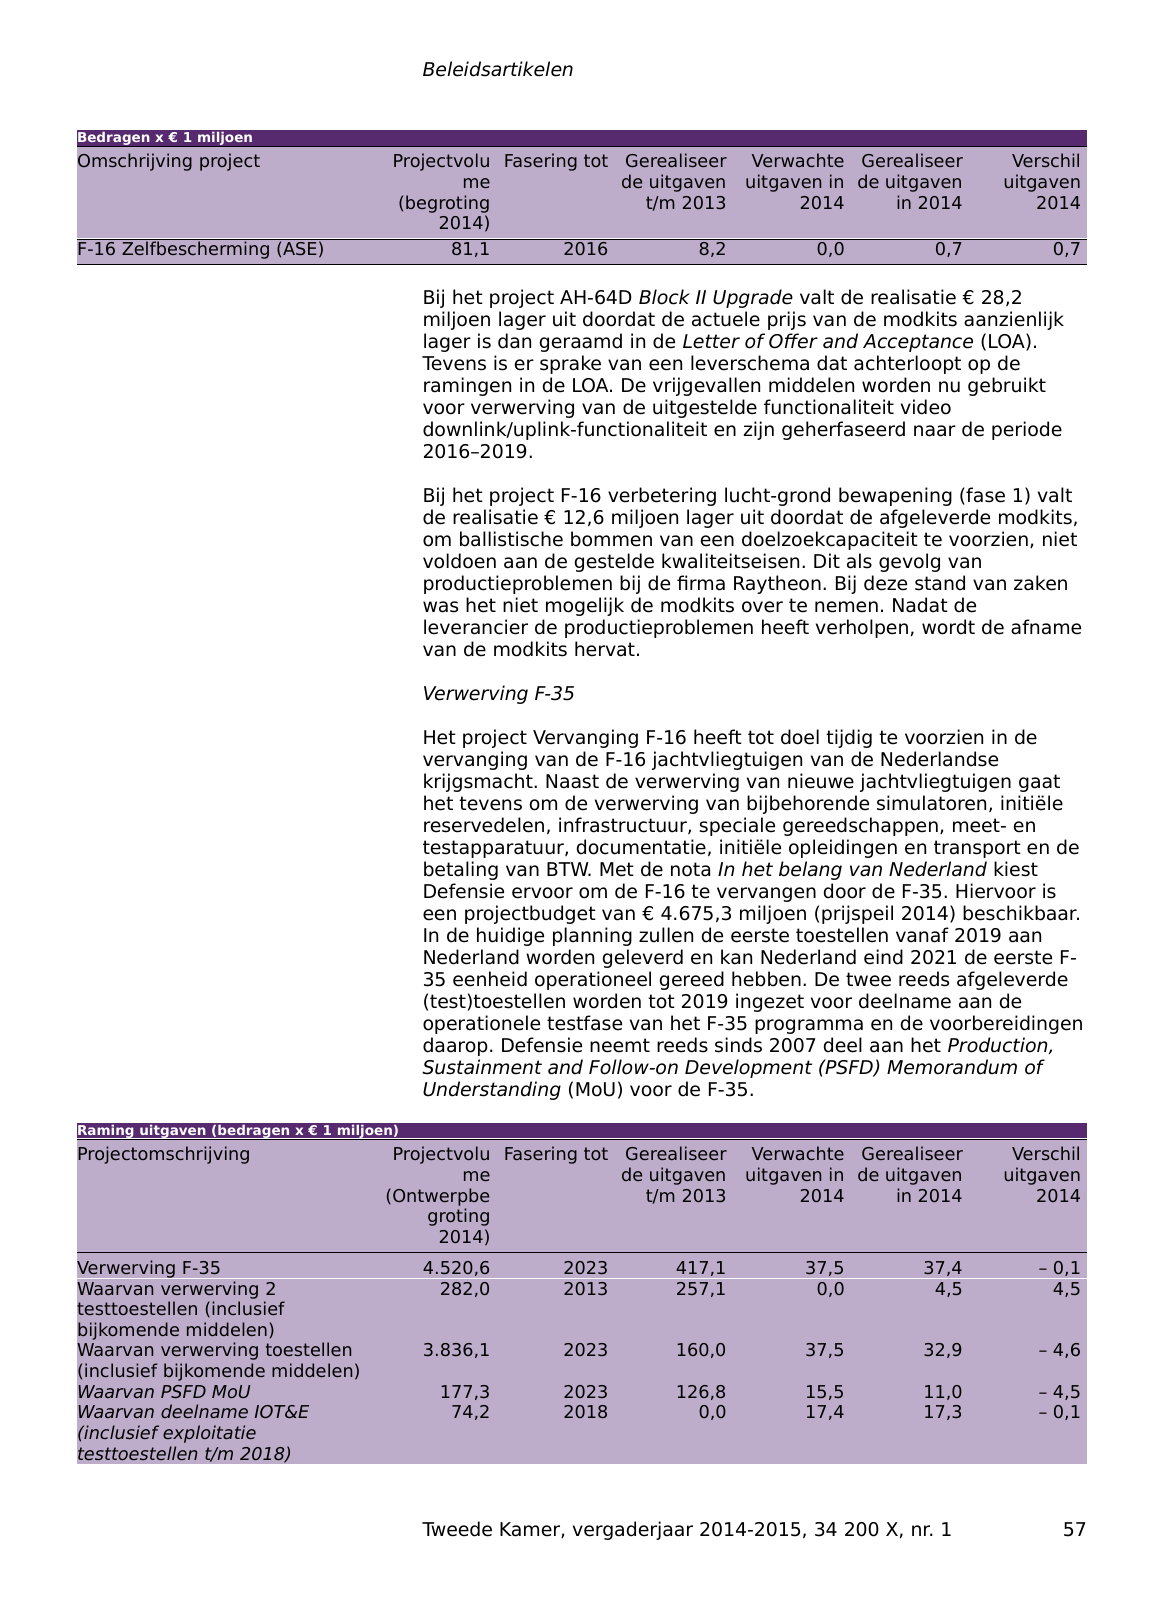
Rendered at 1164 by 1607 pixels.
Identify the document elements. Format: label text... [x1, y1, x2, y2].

text Het project Vervanging F-16 heeft tot doel tijdig te voorzien in de vervanging van de F-16 jachtvliegtuigen van de Nederlandse krijgsmacht. Naast de verwerving van nieuwe jachtvliegtuigen gaat het tevens om de verwerving van bijbehorende simulatoren, initiële reservedelen, infrastructuur, speciale gereedschappen, meet- en testapparatuur, documentatie, initiële opleidingen en transport en de betaling van BTW. Met de nota In het belang van Nederland kiest Defensie ervoor om de F-16 te vervangen door de F-35. Hiervoor is een projectbudget van € 4.675,3 miljoen (prijspeil 2014) beschikbaar. In de huidige planning zullen de eerste toestellen vanaf 2019 aan Nederland worden geleverd en kan Nederland eind 2021 de eerste F-35 eenheid operationeel gereed hebben. De twee reeds afgeleverde (test)toestellen worden tot 2019 ingezet voor deelname aan de operationele testfase van het F-35 programma en de voorbereidingen daarop. Defensie neemt reeds sinds 2007 deel aan het Production, Sustainment and Follow-on Development (PSFD) Memorandum of Understanding (MoU) voor de F-35. [422, 727, 1087, 1101]
table_cell 37,5 [732, 1253, 850, 1278]
table_cell – 4,6 [969, 1340, 1087, 1382]
table_cell 2023 [496, 1382, 614, 1402]
table_cell Verwachte uitgaven in 2014 [732, 1140, 850, 1252]
table_cell Omschrijving project [77, 147, 378, 238]
table_cell 15,5 [732, 1382, 850, 1402]
table_cell F-16 Zelfbescherming (ASE) [77, 240, 378, 264]
table_cell 126,8 [614, 1382, 732, 1402]
table_cell Waarvan deelname IOT&E (inclusief exploitatie testtoestellen t/m 2018) [77, 1402, 378, 1464]
table_cell Verwachte uitgaven in 2014 [732, 147, 850, 238]
table_cell 0,7 [969, 240, 1087, 264]
table_cell Fasering tot [496, 147, 614, 238]
text Bij het project F-16 verbetering lucht-grond bewapening (fase 1) valt de realisatie € 12,6 miljoen lager uit doordat de afgeleverde modkits, om ballistische bommen van een doelzoekcapaciteit te voorzien, niet voldoen aan de gestelde kwaliteitseisen. Dit als gevolg van productieproblemen bij de firma Raytheon. Bij deze stand van zaken was het niet mogelijk de modkits over te nemen. Nadat de leverancier de productieproblemen heeft verholpen, wordt de afname van de modkits hervat. [422, 485, 1087, 661]
table_cell 17,4 [732, 1402, 850, 1464]
table_cell 0,0 [614, 1402, 732, 1464]
table_cell Fasering tot [496, 1140, 614, 1252]
table_cell Verschil uitgaven 2014 [969, 147, 1087, 238]
table_cell 160,0 [614, 1340, 732, 1382]
table_cell 282,0 [378, 1279, 496, 1340]
table_cell 4.520,6 [378, 1253, 496, 1278]
table_cell Projectvolume (Ontwerpbegroting 2014) [378, 1140, 496, 1252]
table_cell Gerealiseerde uitgaven t/m 2013 [614, 147, 732, 238]
table_cell – 0,1 [969, 1402, 1087, 1464]
table_cell 11,0 [850, 1382, 968, 1402]
table_cell Waarvan verwerving 2 testtoestellen (inclusief bijkomende middelen) [77, 1279, 378, 1340]
table_cell Projectomschrijving [77, 1140, 378, 1252]
table_header Bedragen x € 1 miljoen [77, 130, 1087, 146]
table_cell 4,5 [850, 1279, 968, 1340]
table_cell 37,4 [850, 1253, 968, 1278]
table_cell 257,1 [614, 1279, 732, 1340]
table_cell 81,1 [378, 240, 496, 264]
table_cell 8,2 [614, 240, 732, 264]
table_cell Gerealiseerde uitgaven t/m 2013 [614, 1140, 732, 1252]
table_cell 3.836,1 [378, 1340, 496, 1382]
table_cell 2023 [496, 1253, 614, 1278]
table_cell 0,0 [732, 240, 850, 264]
table_cell 32,9 [850, 1340, 968, 1382]
table_cell 0,0 [732, 1279, 850, 1340]
table_cell 2023 [496, 1340, 614, 1382]
table_cell Gerealiseerde uitgaven in 2014 [850, 147, 968, 238]
table_header Raming uitgaven (bedragen x € 1 miljoen) [77, 1123, 1087, 1138]
table_cell 2018 [496, 1402, 614, 1464]
table_cell 4,5 [969, 1279, 1087, 1340]
table_cell 0,7 [850, 240, 968, 264]
subtitle Verwerving F-35 [422, 683, 1087, 705]
table_cell Waarvan PSFD MoU [77, 1382, 378, 1402]
table_cell 37,5 [732, 1340, 850, 1382]
table_cell 2016 [496, 240, 614, 264]
table_cell Projectvolume (begroting 2014) [378, 147, 496, 238]
table_cell Gerealiseerde uitgaven in 2014 [850, 1140, 968, 1252]
table_cell – 4,5 [969, 1382, 1087, 1402]
table_cell Waarvan verwerving toestellen (inclusief bijkomende middelen) [77, 1340, 378, 1382]
table_cell 17,3 [850, 1402, 968, 1464]
table_cell 74,2 [378, 1402, 496, 1464]
table_cell 177,3 [378, 1382, 496, 1402]
table_cell Verwerving F-35 [77, 1253, 378, 1278]
text Bij het project AH-64D Block II Upgrade valt de realisatie € 28,2 miljoen lager uit doordat de actuele prijs van de modkits aanzienlijk lager is dan geraamd in de Letter of Offer and Acceptance (LOA). Tevens is er sprake van een leverschema dat achterloopt op de ramingen in de LOA. De vrijgevallen middelen worden nu gebruikt voor verwerving van de uitgestelde functionaliteit video downlink/uplink-functionaliteit en zijn geherfaseerd naar de periode 2016–2019. [422, 287, 1087, 463]
table_cell – 0,1 [969, 1253, 1087, 1278]
table_cell Verschil uitgaven 2014 [969, 1140, 1087, 1252]
table_cell 417,1 [614, 1253, 732, 1278]
table_cell 2013 [496, 1279, 614, 1340]
